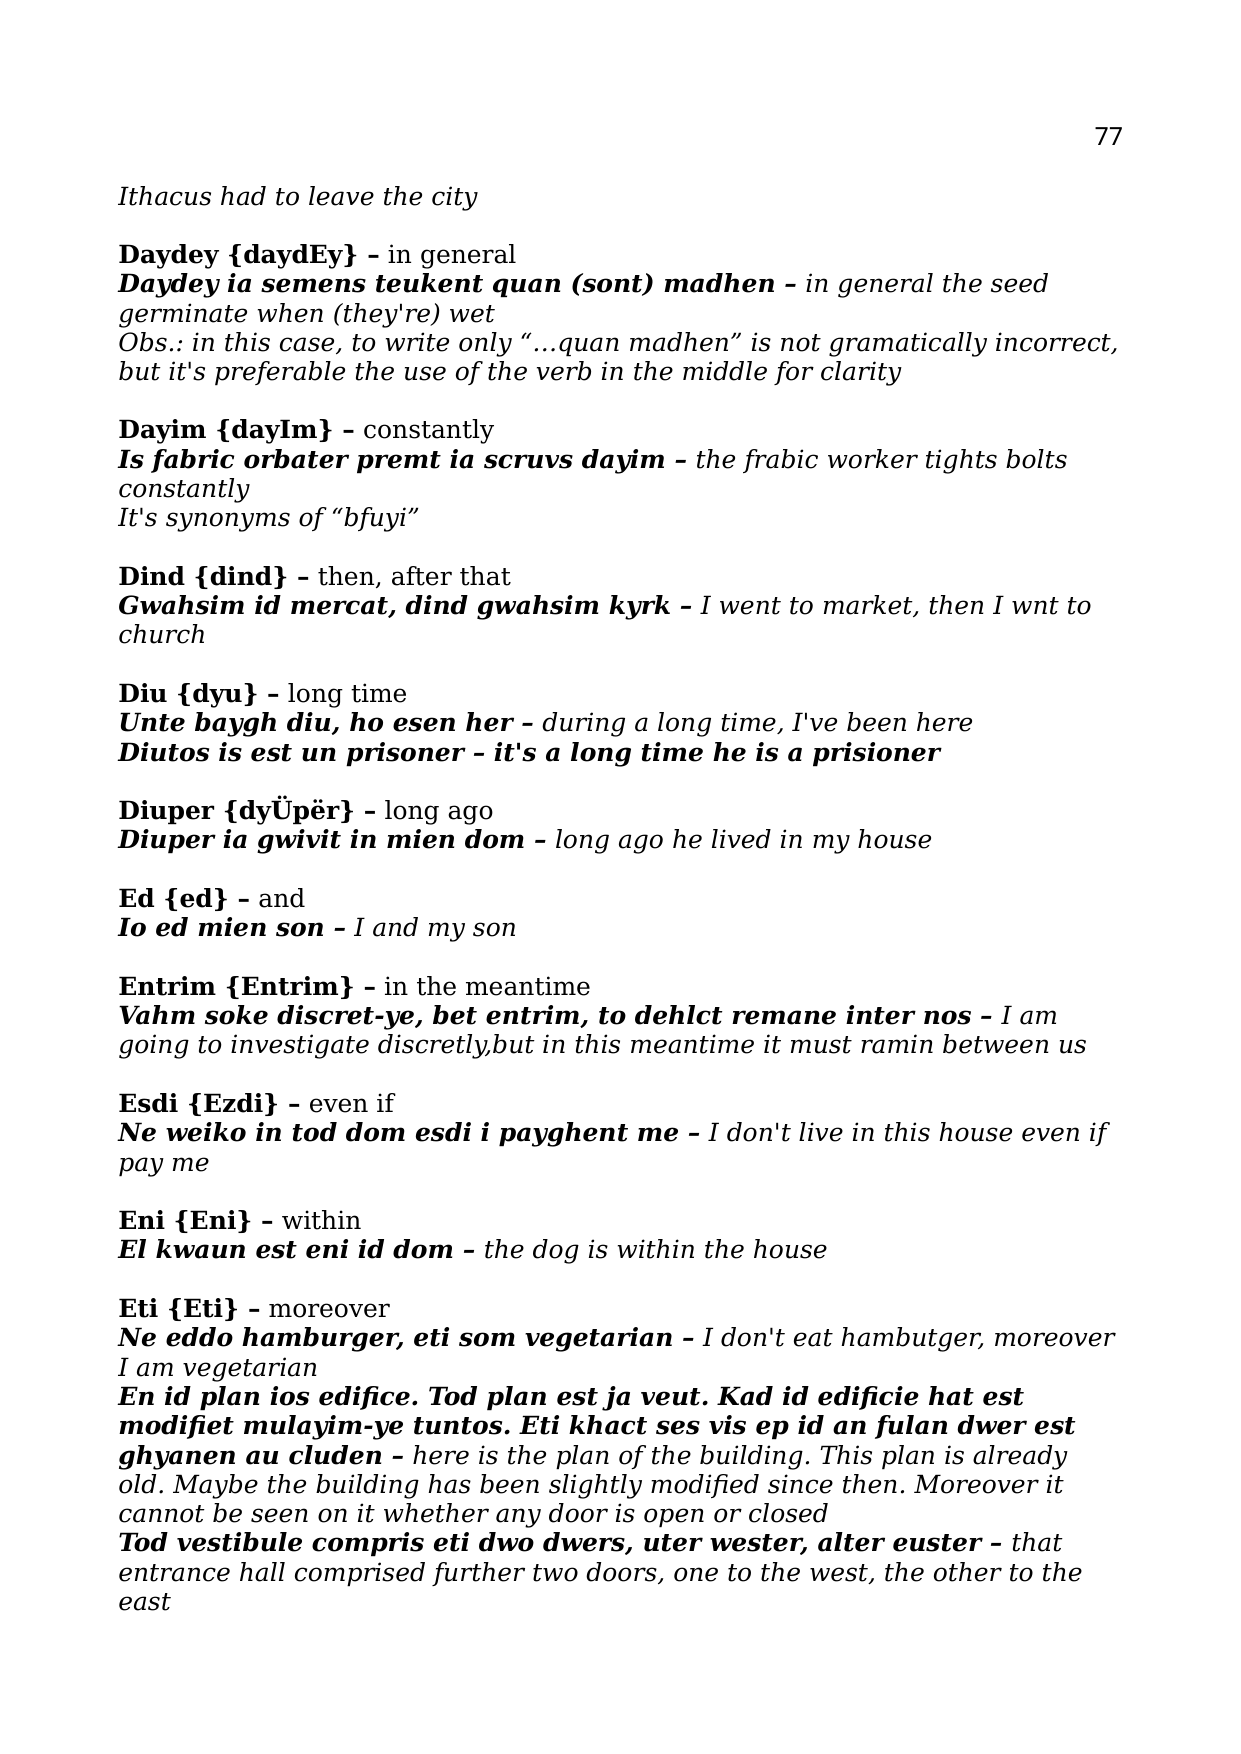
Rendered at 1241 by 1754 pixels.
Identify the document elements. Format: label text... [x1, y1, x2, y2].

text Ed {ed} – and [118, 884, 1123, 913]
text Daydey ia semens teukent quan (sont) madhen – in general the seed germinate when (they're) wet [118, 269, 1123, 328]
text Io ed mien son – I and my son [118, 913, 1123, 943]
text Eti {Eti} – moreover [118, 1294, 1123, 1323]
text Diutos is est un prisoner – it's a long time he is a prisioner [118, 737, 1123, 767]
text Ne weiko in tod dom esdi i payghent me – I don't live in this house even if pay me [118, 1118, 1123, 1177]
text Ne eddo hamburger, eti som vegetarian – I don't eat hambutger, moreover I am vegetarian [118, 1323, 1123, 1382]
text En id plan ios edifice. Tod plan est ja veut. Kad id edificie hat est modifiet mulayim-ye tuntos. Eti khact ses vis ep id an fulan dwer est ghyanen au cluden – here is the plan of the building. This plan is already old. Maybe the building has been slightly modified since then. Moreover it cannot be seen on it whether any door is open or closed [118, 1382, 1123, 1528]
text Obs.: in this case, to write only “…quan madhen” is not gramatically incorrect, but it's preferable the use of the verb in the middle for clarity [118, 328, 1123, 386]
text Is fabric orbater premt ia scruvs dayim – the frabic worker tights bolts constantly [118, 445, 1123, 503]
text Dayim {dayIm} – constantly [118, 415, 1123, 445]
text Ithacus had to leave the city [118, 182, 1123, 211]
text Diu {dyu} – long time [118, 679, 1123, 708]
text Diuper {dyÜpër} – long ago [118, 796, 1123, 825]
text It's synonyms of “bfuyi” [118, 503, 1123, 532]
text El kwaun est eni id dom – the dog is within the house [118, 1235, 1123, 1265]
text Vahm soke discret-ye, bet entrim, to dehlct remane inter nos – I am going to investigate discretly,but in this meantime it must ramin between us [118, 1001, 1123, 1060]
text Unte baygh diu, ho esen her – during a long time, I've been here [118, 708, 1123, 737]
text Gwahsim id mercat, dind gwahsim kyrk – I went to market, then I wnt to church [118, 591, 1123, 649]
text Tod vestibule compris eti dwo dwers, uter wester, alter euster – that entrance hall comprised further two doors, one to the west, the other to the east [118, 1528, 1123, 1616]
text Daydey {daydEy} – in general [118, 240, 1123, 269]
text Dind {dind} – then, after that [118, 562, 1123, 591]
text Esdi {Ezdi} – even if [118, 1089, 1123, 1118]
text Diuper ia gwivit in mien dom – long ago he lived in my house [118, 825, 1123, 855]
text Entrim {Entrim} – in the meantime [118, 972, 1123, 1001]
text Eni {Eni} – within [118, 1206, 1123, 1235]
